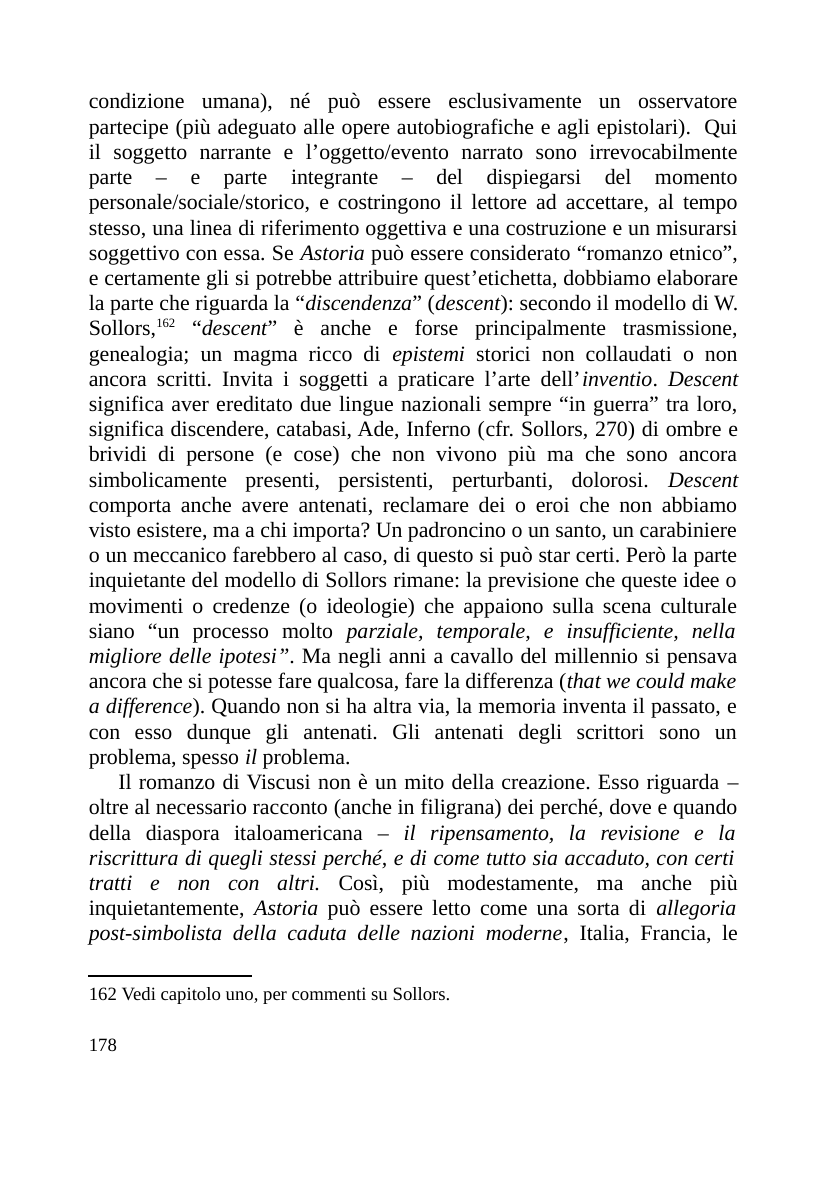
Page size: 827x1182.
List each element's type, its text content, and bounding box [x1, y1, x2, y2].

text Il romanzo di Viscusi non è un mito della creazione. Esso riguarda – oltre al necessario racconto (anche in filigrana) dei perché, dove e quando della diaspora italoamericana – il ripensamento, la revisione e la riscrittura di quegli stessi perché, e di come tutto sia accaduto, con certi tratti e non con altri. Così, più modestamente, ma anche più inquietantemente, Astoria può essere letto come una sorta di allegoria post-simbolista della caduta delle nazioni moderne, Italia, Francia, le [88, 769, 738, 946]
text condizione umana), né può essere esclusivamente un osservatore partecipe (più adeguato alle opere autobiografiche e agli epistolari). Qui il soggetto narrante e l’oggetto/evento narrato sono irrevocabilmente parte – e parte integrante – del dispiegarsi del momento personale/sociale/storico, e costringono il lettore ad accettare, al tempo stesso, una linea di riferimento oggettiva e una costruzione e un misurarsi soggettivo con essa. Se Astoria può essere considerato “romanzo etnico”, e certamente gli si potrebbe attribuire quest’etichetta, dobbiamo elaborare la parte che riguarda la “discendenza” (descent): secondo il modello di W. Sollors, “descent” è anche e forse principalmente trasmissione, genealogia; un magma ricco di epistemi storici non collaudati o non ancora scritti. Invita i soggetti a praticare l’arte dell’inventio. Descent significa aver ereditato due lingue nazionali sempre “in guerra” tra loro, significa discendere, catabasi, Ade, Inferno (cfr. Sollors, 270) di ombre e brividi di persone (e cose) che non vivono più ma che sono ancora simbolicamente presenti, persistenti, perturbanti, dolorosi. Descent comporta anche avere antenati, reclamare dei o eroi che non abbiamo visto esistere, ma a chi importa? Un padroncino o un santo, un carabiniere o un meccanico farebbero al caso, di questo si può star certi. Però la parte inquietante del modello di Sollors rimane: la previsione che queste idee o movimenti o credenze (o ideologie) che appaiono sulla scena culturale siano “un processo molto parziale, temporale, e insufficiente, nella migliore delle ipotesi”. Ma negli anni a cavallo del millennio si pensava ancora che si potesse fare qualcosa, fare la differenza (that we could make a difference). Quando non si ha altra via, la memoria inventa il passato, e con esso dunque gli antenati. Gli antenati degli scrittori sono un problema, spesso il problema. [88, 88, 738, 769]
text Vedi capitolo uno, per commenti su Sollors. [88, 982, 738, 1004]
